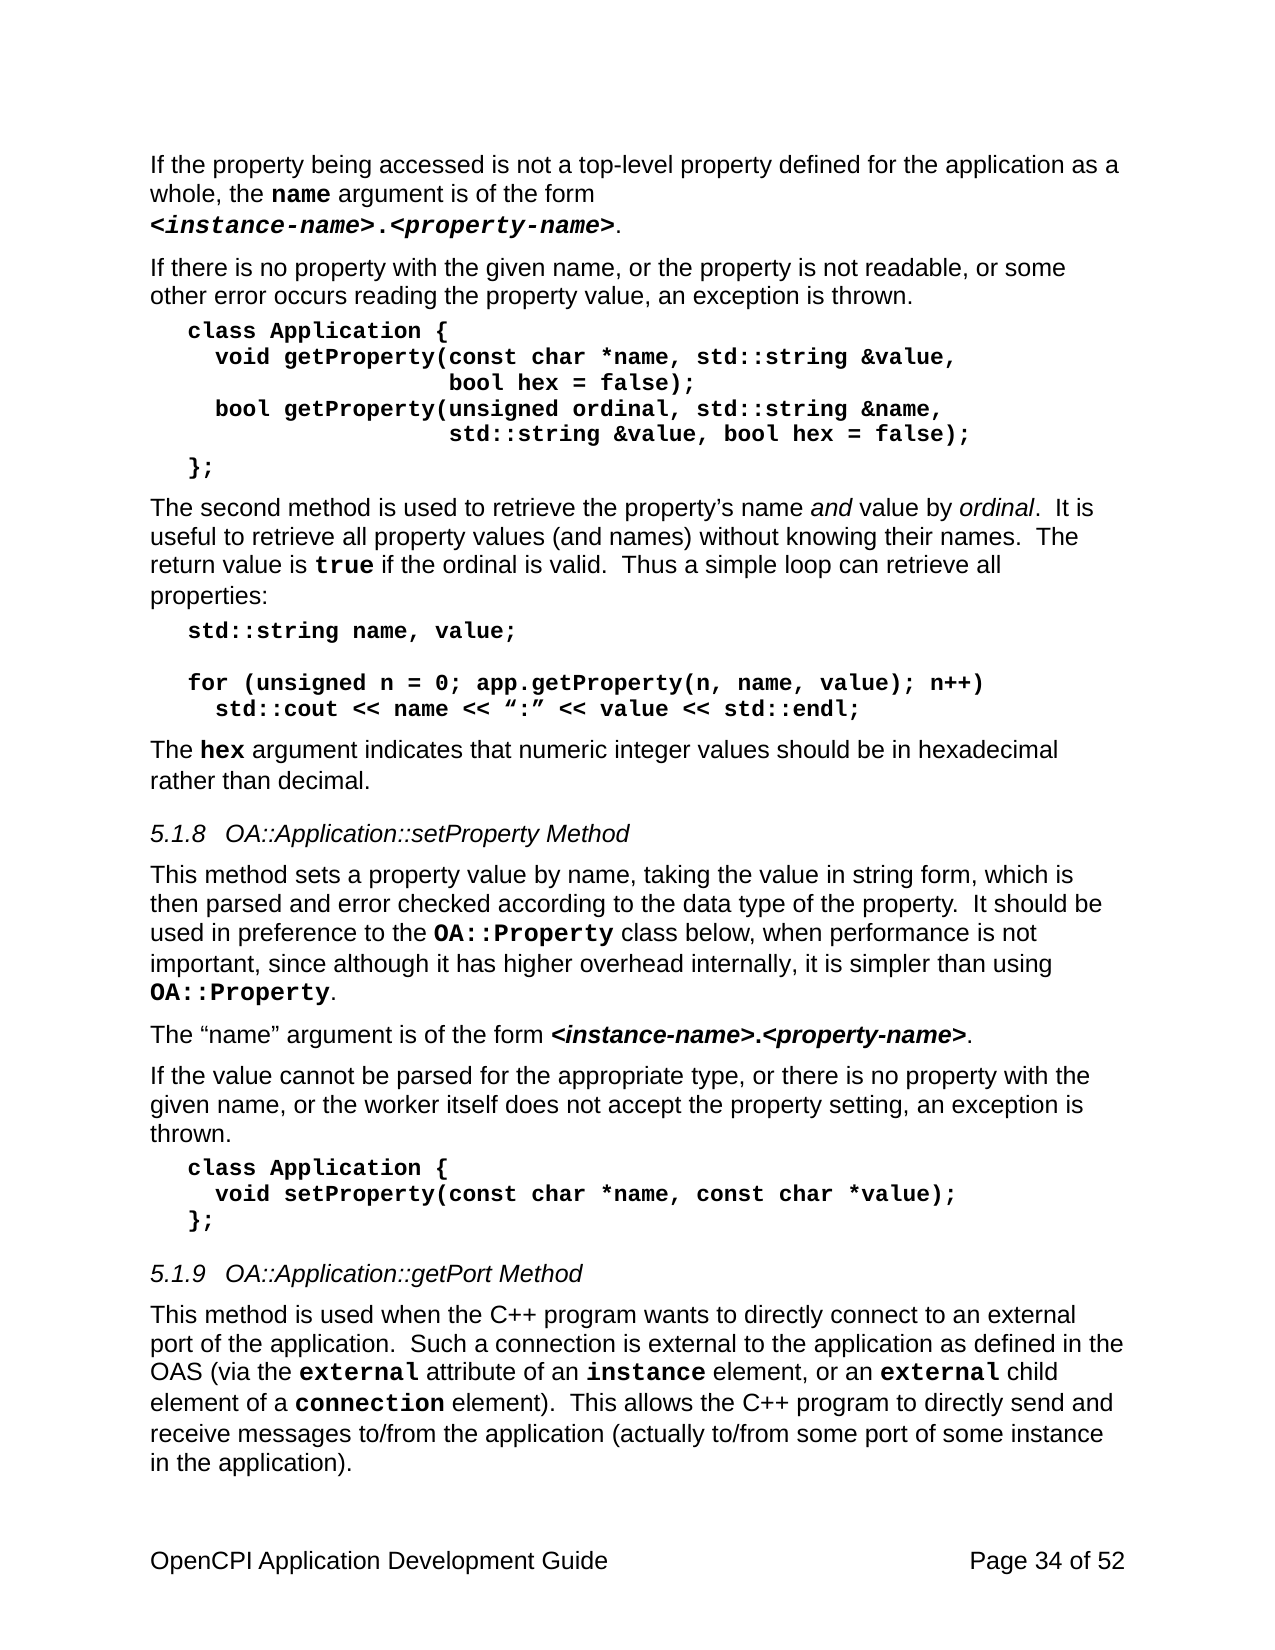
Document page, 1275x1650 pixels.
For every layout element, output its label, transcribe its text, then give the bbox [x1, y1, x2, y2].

text If there is no property with the given name, or the property is not readable, or some other error occurs reading the property value, an exception is thrown. [150, 253, 1125, 310]
text class Application { void setProperty(const char *name, const char *value); }; [187, 1156, 1125, 1234]
text This method sets a property value by name, taking the value in string form, which is then parsed and error checked according to the data type of the property. It should be used in preference to the OA::Property class below, when performance is not important, since although it has higher overhead internally, it is simpler than using OA::Property. [150, 860, 1125, 1008]
text class Application { void getProperty(const char *name, std::string &value, bool hex = false); bool getProperty(unsigned ordinal, std::string &name, std::string &value, bool hex = false); [187, 319, 1125, 449]
text This method is used when the C++ program wants to directly connect to an external port of the application. Such a connection is external to the application as defined in the OAS (via the external attribute of an instance element, or an external child element of a connection element). This allows the C++ program to directly send and receive messages to/from the application (actually to/from some port of some instance in the application). [150, 1300, 1125, 1477]
text The “name” argument is of the form <instance-name>.<property-name>. [150, 1020, 1125, 1049]
text }; [187, 455, 1125, 481]
text The hex argument indicates that numeric integer values should be in hexadecimal rather than decimal. [150, 735, 1125, 794]
subtitle OA::Application::getPort Method [150, 1259, 1125, 1288]
subtitle OA::Application::setProperty Method [150, 819, 1125, 848]
text If the value cannot be parsed for the appropriate type, or there is no property with the given name, or the worker itself does not accept the property setting, an exception is thrown. [150, 1061, 1125, 1147]
text std::string name, value; for (unsigned n = 0; app.getProperty(n, name, value); n++) std::cout << name << “:” << value << std::endl; [187, 619, 1125, 723]
text The second method is used to retrieve the property’s name and value by ordinal. It is useful to retrieve all property values (and names) without knowing their names. The return value is true if the ordinal is valid. Thus a simple loop can retrieve all properties: [150, 493, 1125, 610]
text If the property being accessed is not a top-level property defined for the application as a whole, the name argument is of the form <instance-name>.<property-name>. [150, 150, 1125, 241]
